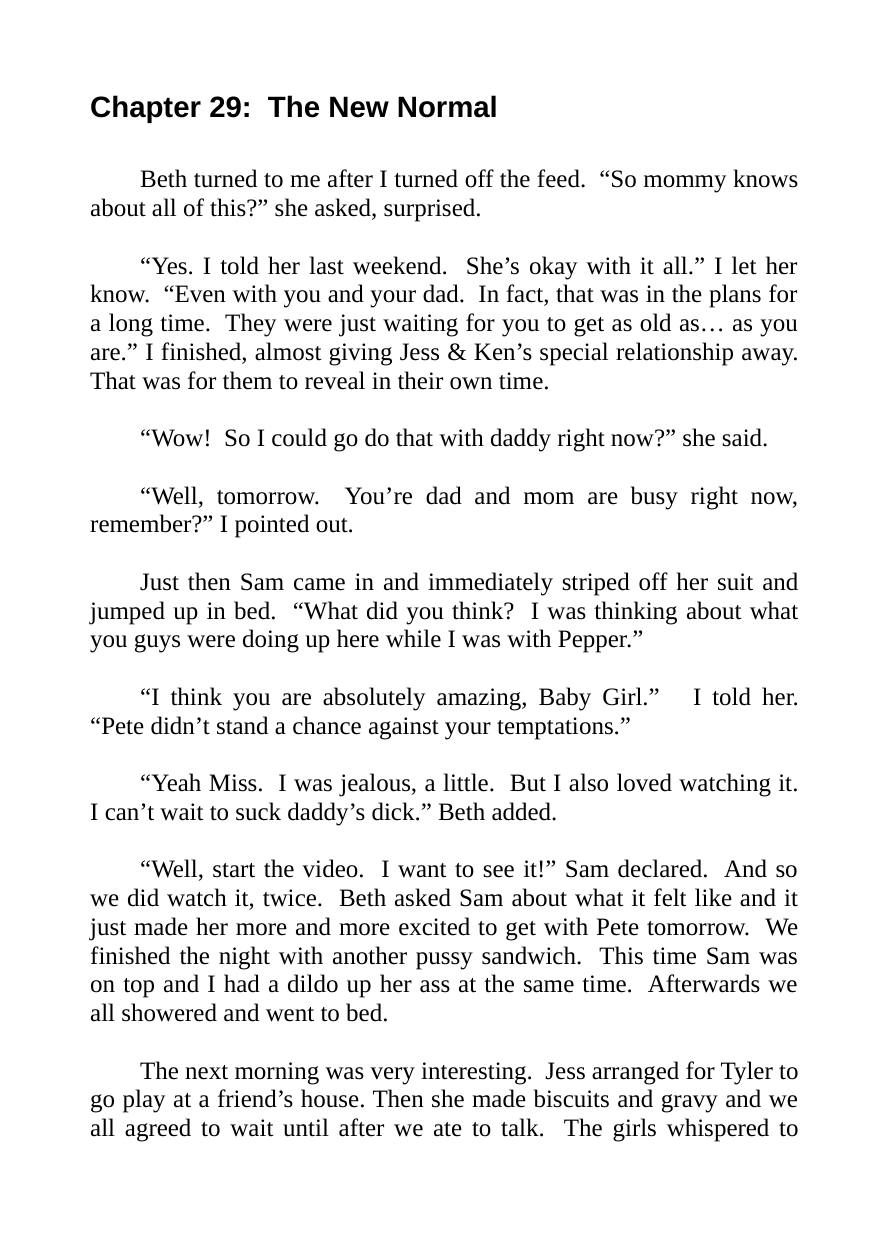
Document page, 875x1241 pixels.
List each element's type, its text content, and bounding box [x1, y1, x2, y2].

text The next morning was very interesting. Jess arranged for Tyler to go play at a friend’s house. Then she made biscuits and gravy and we all agreed to wait until after we ate to talk. The girls whispered to [90, 1056, 799, 1142]
text “I think you are absolutely amazing, Baby Girl.” I told her. “Pete didn’t stand a chance against your temptations.” [90, 682, 799, 739]
text “Yeah Miss. I was jealous, a little. But I also loved watching it. I can’t wait to suck daddy’s dick.” Beth added. [90, 768, 799, 826]
text “Wow! So I could go do that with daddy right now?” she said. [90, 423, 799, 452]
text Just then Sam came in and immediately striped off her suit and jumped up in bed. “What did you think? I was thinking about what you guys were doing up here while I was with Pepper.” [90, 567, 799, 653]
text “Well, start the video. I want to see it!” Sam declared. And so we did watch it, twice. Beth asked Sam about what it felt like and it just made her more and more excited to get with Pete tomorrow. We finished the night with another pussy sandwich. This time Sam was on top and I had a dildo up her ass at the same time. Afterwards we all showered and went to bed. [90, 854, 799, 1027]
text “Yes. I told her last weekend. She’s okay with it all.” I let her know. “Even with you and your dad. In fact, that was in the plans for a long time. They were just waiting for you to get as old as… as you are.” I finished, almost giving Jess & Ken’s special relationship away. That was for them to reveal in their own time. [90, 251, 799, 394]
text Beth turned to me after I turned off the feed. “So mommy knows about all of this?” she asked, surprised. [90, 164, 799, 222]
text “Well, tomorrow. You’re dad and mom are busy right now, remember?” I pointed out. [90, 481, 799, 538]
subtitle Chapter 29: The New Normal [90, 89, 799, 123]
